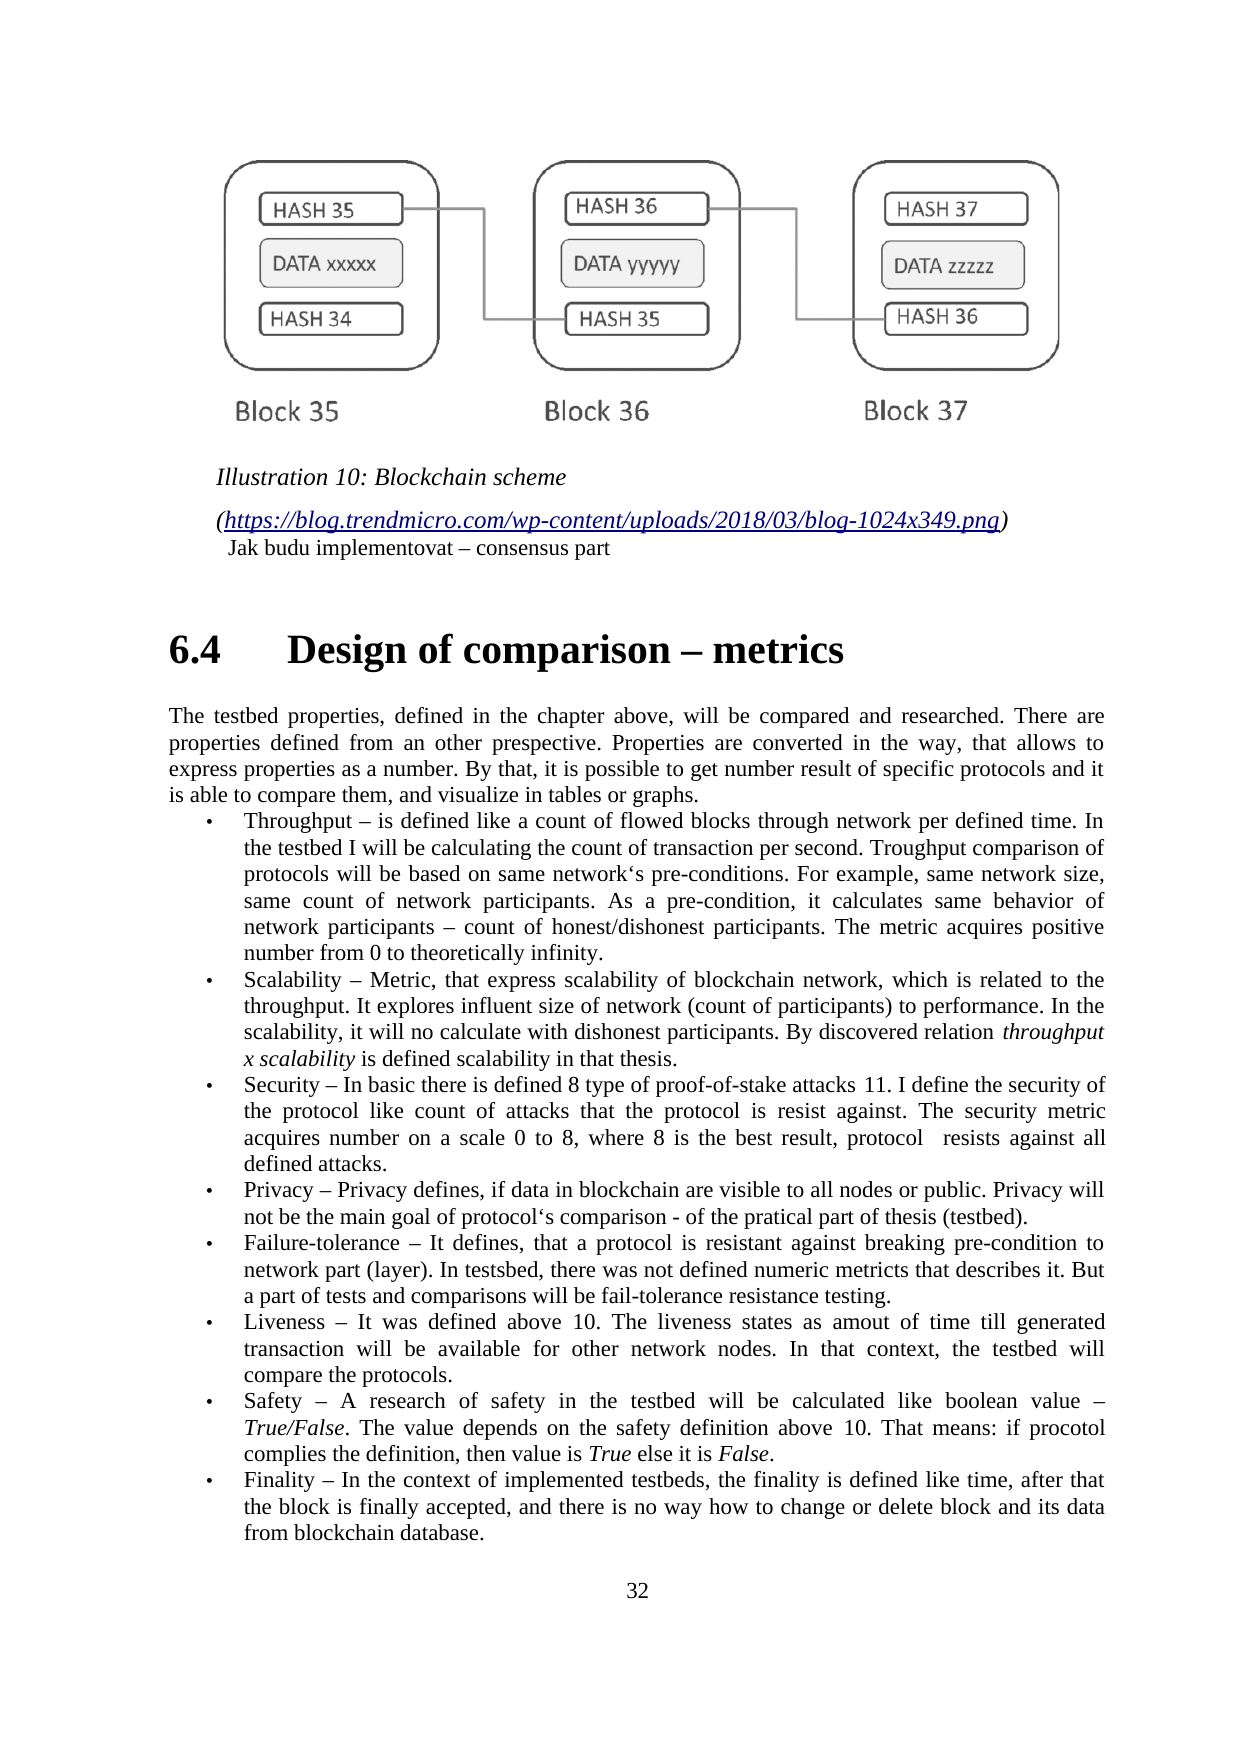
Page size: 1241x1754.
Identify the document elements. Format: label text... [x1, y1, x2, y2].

list Security – In basic there is defined 8 type of proof-of-stake attacks 11. I define the security of the protocol like count of attacks that the protocol is resist against. The security metric acquires number on a scale 0 to 8, where 8 is the best result, protocol resists against all defined attacks. [206, 1071, 1106, 1177]
picture [215, 160, 1060, 448]
subtitle Design of comparison – metrics [169, 624, 1106, 672]
list Finality – In the context of implemented testbeds, the finality is defined like time, after that the block is finally accepted, and there is no way how to change or delete block and its data from blockchain database. [206, 1466, 1106, 1546]
text The testbed properties, defined in the chapter above, will be compared and researched. There are properties defined from an other prespective. Properties are converted in the way, that allows to express properties as a number. By that, it is possible to get number result of specific protocols and it is able to compare them, and visualize in tables or graphs. [169, 702, 1106, 808]
list Privacy – Privacy defines, if data in blockchain are visible to all nodes or public. Privacy will not be the main goal of protocol‘s comparison - of the pratical part of thesis (testbed). [206, 1177, 1106, 1229]
list Scalability – Metric, that express scalability of blockchain network, which is related to the throughput. It explores influent size of network (count of participants) to performance. In the scalability, it will no calculate with dishonest participants. By discovered relation throughput x scalability is defined scalability in that thesis. [206, 966, 1106, 1071]
text Illustration 10: Blockchain scheme (https://blog.trendmicro.com/wp-content/uploads/2018/03/blog-1024x349.png) [216, 448, 1059, 534]
list Throughput – is defined like a count of flowed blocks through network per defined time. In the testbed I will be calculating the count of transaction per second. Troughput comparison of protocols will be based on same network‘s pre-conditions. For example, same network size, same count of network participants. As a pre-condition, it calculates same behavior of network participants – count of honest/dishonest participants. The metric acquires positive number from 0 to theoretically infinity. [206, 808, 1106, 966]
list Safety – A research of safety in the testbed will be calculated like boolean value – True/False. The value depends on the safety definition above 10. That means: if procotol complies the definition, then value is True else it is False. [206, 1387, 1106, 1466]
list Liveness – It was defined above 10. The liveness states as amout of time till generated transaction will be available for other network nodes. In that context, the testbed will compare the protocols. [206, 1308, 1106, 1387]
list Failure-tolerance – It defines, that a protocol is resistant against breaking pre-condition to network part (layer). In testsbed, there was not defined numeric metricts that describes it. But a part of tests and comparisons will be fail-tolerance resistance testing. [206, 1229, 1106, 1308]
text Jak budu implementovat – consensus part [169, 148, 1106, 560]
